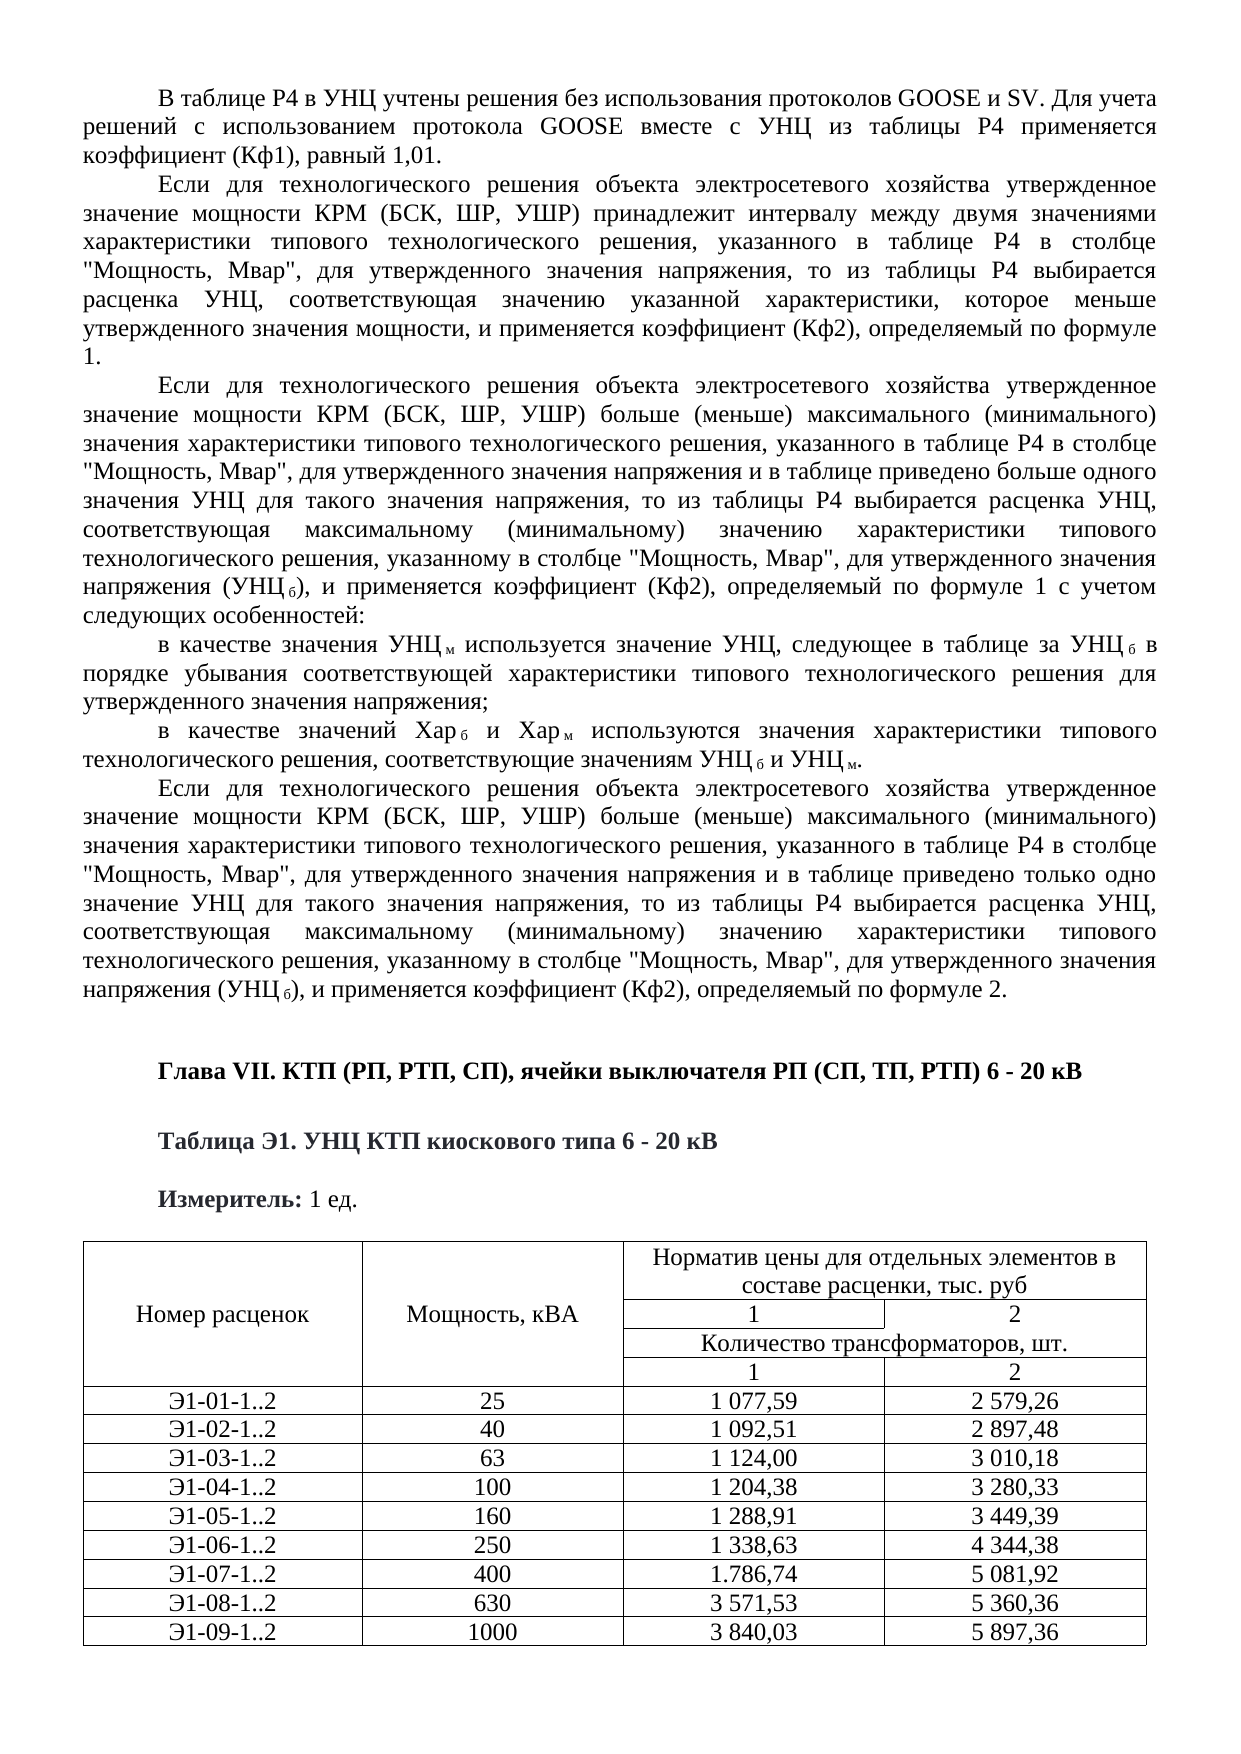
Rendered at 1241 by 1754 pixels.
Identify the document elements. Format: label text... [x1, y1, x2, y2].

table_cell Э1-06-1..2 [84, 1531, 362, 1559]
table_cell 1 [624, 1300, 884, 1328]
table_cell 1 124,00 [624, 1444, 884, 1472]
table_cell Э1-01-1..2 [84, 1387, 362, 1414]
table_cell 3 571,53 [624, 1589, 884, 1616]
table_header Мощность, кВА [363, 1242, 623, 1386]
table_cell 250 [363, 1531, 623, 1559]
table_cell Э1-09-1..2 [84, 1617, 362, 1645]
table_cell 3 840,03 [624, 1617, 884, 1645]
table_cell 3 280,33 [885, 1473, 1146, 1501]
table_cell 2 897,48 [885, 1415, 1146, 1443]
text В таблице Р4 в УНЦ учтены решения без использования протоколов GOOSE и SV. Для учета решений с использованием протокола GOOSE вместе с УНЦ из таблицы Р4 применяется коэффициент (Кф1), равный 1,01. [83, 83, 1157, 169]
text Если для технологического решения объекта электросетевого хозяйства утвержденное значение мощности КРМ (БСК, ШР, УШР) больше (меньше) максимального (минимального) значения характеристики типового технологического решения, указанного в таблице Р4 в столбце "Мощность, Мвар", для утвержденного значения напряжения и в таблице приведено только одно значение УНЦ для такого значения напряжения, то из таблицы Р4 выбирается расценка УНЦ, соответствующая максимальному (минимальному) значению характеристики типового технологического решения, указанному в столбце "Мощность, Мвар", для утвержденного значения напряжения (УНЦ б), и применяется коэффициент (Кф2), определяемый по формуле 2. [83, 773, 1157, 1003]
table_cell 5 897,36 [885, 1617, 1146, 1645]
table_cell Э1-08-1..2 [84, 1589, 362, 1616]
table_cell 400 [363, 1560, 623, 1588]
text Таблица Э1. УНЦ КТП киоскового типа 6 - 20 кВ [83, 1126, 1157, 1155]
text в качестве значений Хар б и Хар м используются значения характеристики типового технологического решения, соответствующие значениям УНЦ б и УНЦ м. [83, 715, 1157, 773]
table_cell 2 [885, 1358, 1146, 1386]
table_cell 3 449,39 [885, 1502, 1146, 1530]
table_cell 3 010,18 [885, 1444, 1146, 1472]
table_cell 630 [363, 1589, 623, 1616]
table_cell 1 092,51 [624, 1415, 884, 1443]
table_cell 1 288,91 [624, 1502, 884, 1530]
subtitle Глава VII. КТП (РП, РТП, СП), ячейки выключателя РП (СП, ТП, РТП) 6 - 20 кВ [83, 1056, 1157, 1085]
table_cell 1 [624, 1358, 884, 1386]
table_cell 5 360,36 [885, 1589, 1146, 1616]
table_cell 1000 [363, 1617, 623, 1645]
text в качестве значения УНЦ м используется значение УНЦ, следующее в таблице за УНЦ б в порядке убывания соответствующей характеристики типового технологического решения для утвержденного значения напряжения; [83, 629, 1157, 715]
table_cell Количество трансформаторов, шт. [624, 1328, 1146, 1357]
table_cell 4 344,38 [885, 1531, 1146, 1559]
table_cell 1 077,59 [624, 1387, 884, 1414]
table_cell Э1-07-1..2 [84, 1560, 362, 1588]
text Если для технологического решения объекта электросетевого хозяйства утвержденное значение мощности КРМ (БСК, ШР, УШР) больше (меньше) максимального (минимального) значения характеристики типового технологического решения, указанного в таблице Р4 в столбце "Мощность, Мвар", для утвержденного значения напряжения и в таблице приведено больше одного значения УНЦ для такого значения напряжения, то из таблицы Р4 выбирается расценка УНЦ, соответствующая максимальному (минимальному) значению характеристики типового технологического решения, указанному в столбце "Мощность, Мвар", для утвержденного значения напряжения (УНЦ б), и применяется коэффициент (Кф2), определяемый по формуле 1 с учетом следующих особенностей: [83, 370, 1157, 629]
table_header Номер расценок [84, 1242, 362, 1386]
table_cell 1.786,74 [624, 1560, 884, 1588]
table_cell 25 [363, 1387, 623, 1414]
table_cell 160 [363, 1502, 623, 1530]
table_cell Э1-04-1..2 [84, 1473, 362, 1501]
table_cell 1 338,63 [624, 1531, 884, 1559]
table_cell 1 204,38 [624, 1473, 884, 1501]
text Если для технологического решения объекта электросетевого хозяйства утвержденное значение мощности КРМ (БСК, ШР, УШР) принадлежит интервалу между двумя значениями характеристики типового технологического решения, указанного в таблице Р4 в столбце "Мощность, Мвар", для утвержденного значения напряжения, то из таблицы Р4 выбирается расценка УНЦ, соответствующая значению указанной характеристики, которое меньше утвержденного значения мощности, и применяется коэффициент (Кф2), определяемый по формуле 1. [83, 169, 1157, 370]
table_cell Э1-02-1..2 [84, 1415, 362, 1443]
table_cell 100 [363, 1473, 623, 1501]
table_cell 63 [363, 1444, 623, 1472]
table_cell Э1-05-1..2 [84, 1502, 362, 1530]
table_cell 2 579,26 [885, 1387, 1146, 1414]
table_cell 5 081,92 [885, 1560, 1146, 1588]
table_header Норматив цены для отдельных элементов в составе расценки, тыс. руб [624, 1242, 1146, 1299]
text Измеритель: 1 ед. [83, 1184, 1157, 1213]
table_cell Э1-03-1..2 [84, 1444, 362, 1472]
table_cell 2 [885, 1300, 1146, 1328]
table_cell 40 [363, 1415, 623, 1443]
